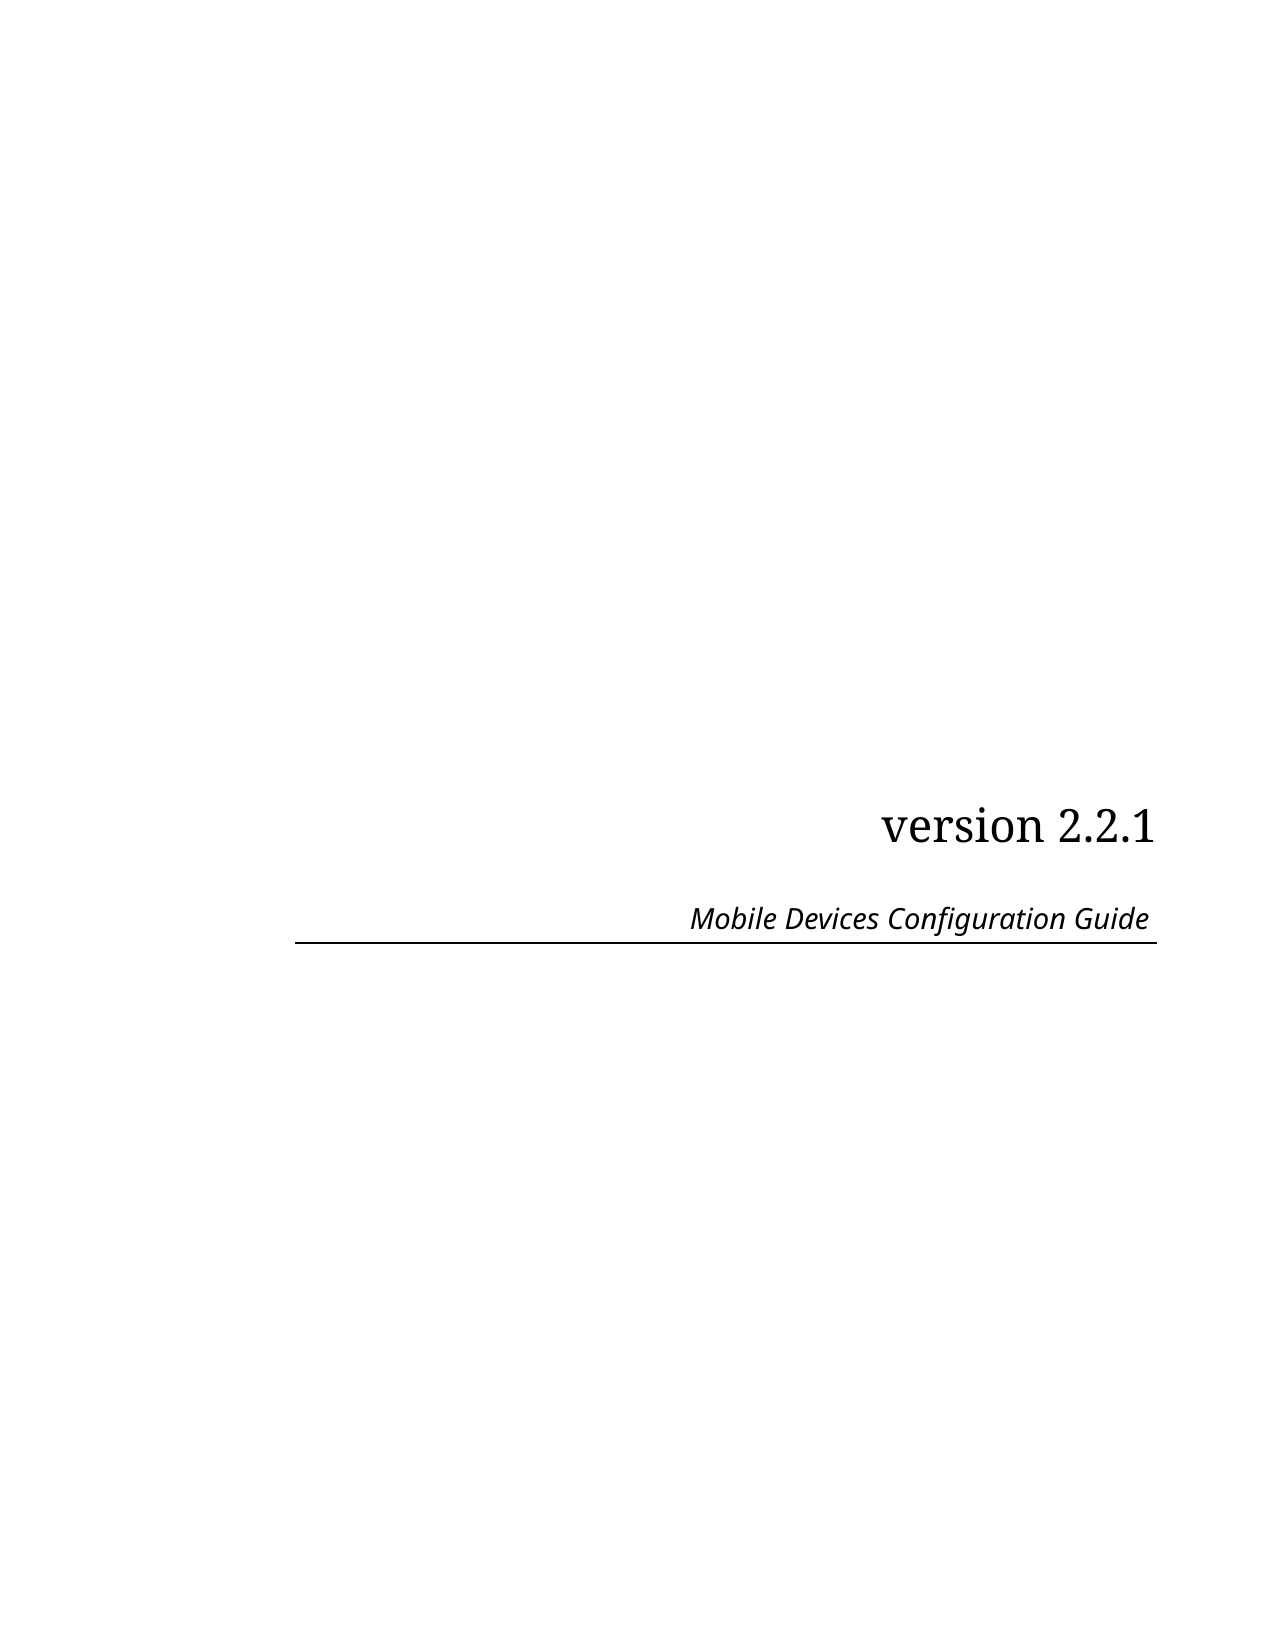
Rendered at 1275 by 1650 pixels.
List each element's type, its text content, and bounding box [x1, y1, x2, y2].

title version 2.2.1 [295, 794, 1157, 856]
subtitle Mobile Devices Configuration Guide [295, 894, 1157, 942]
